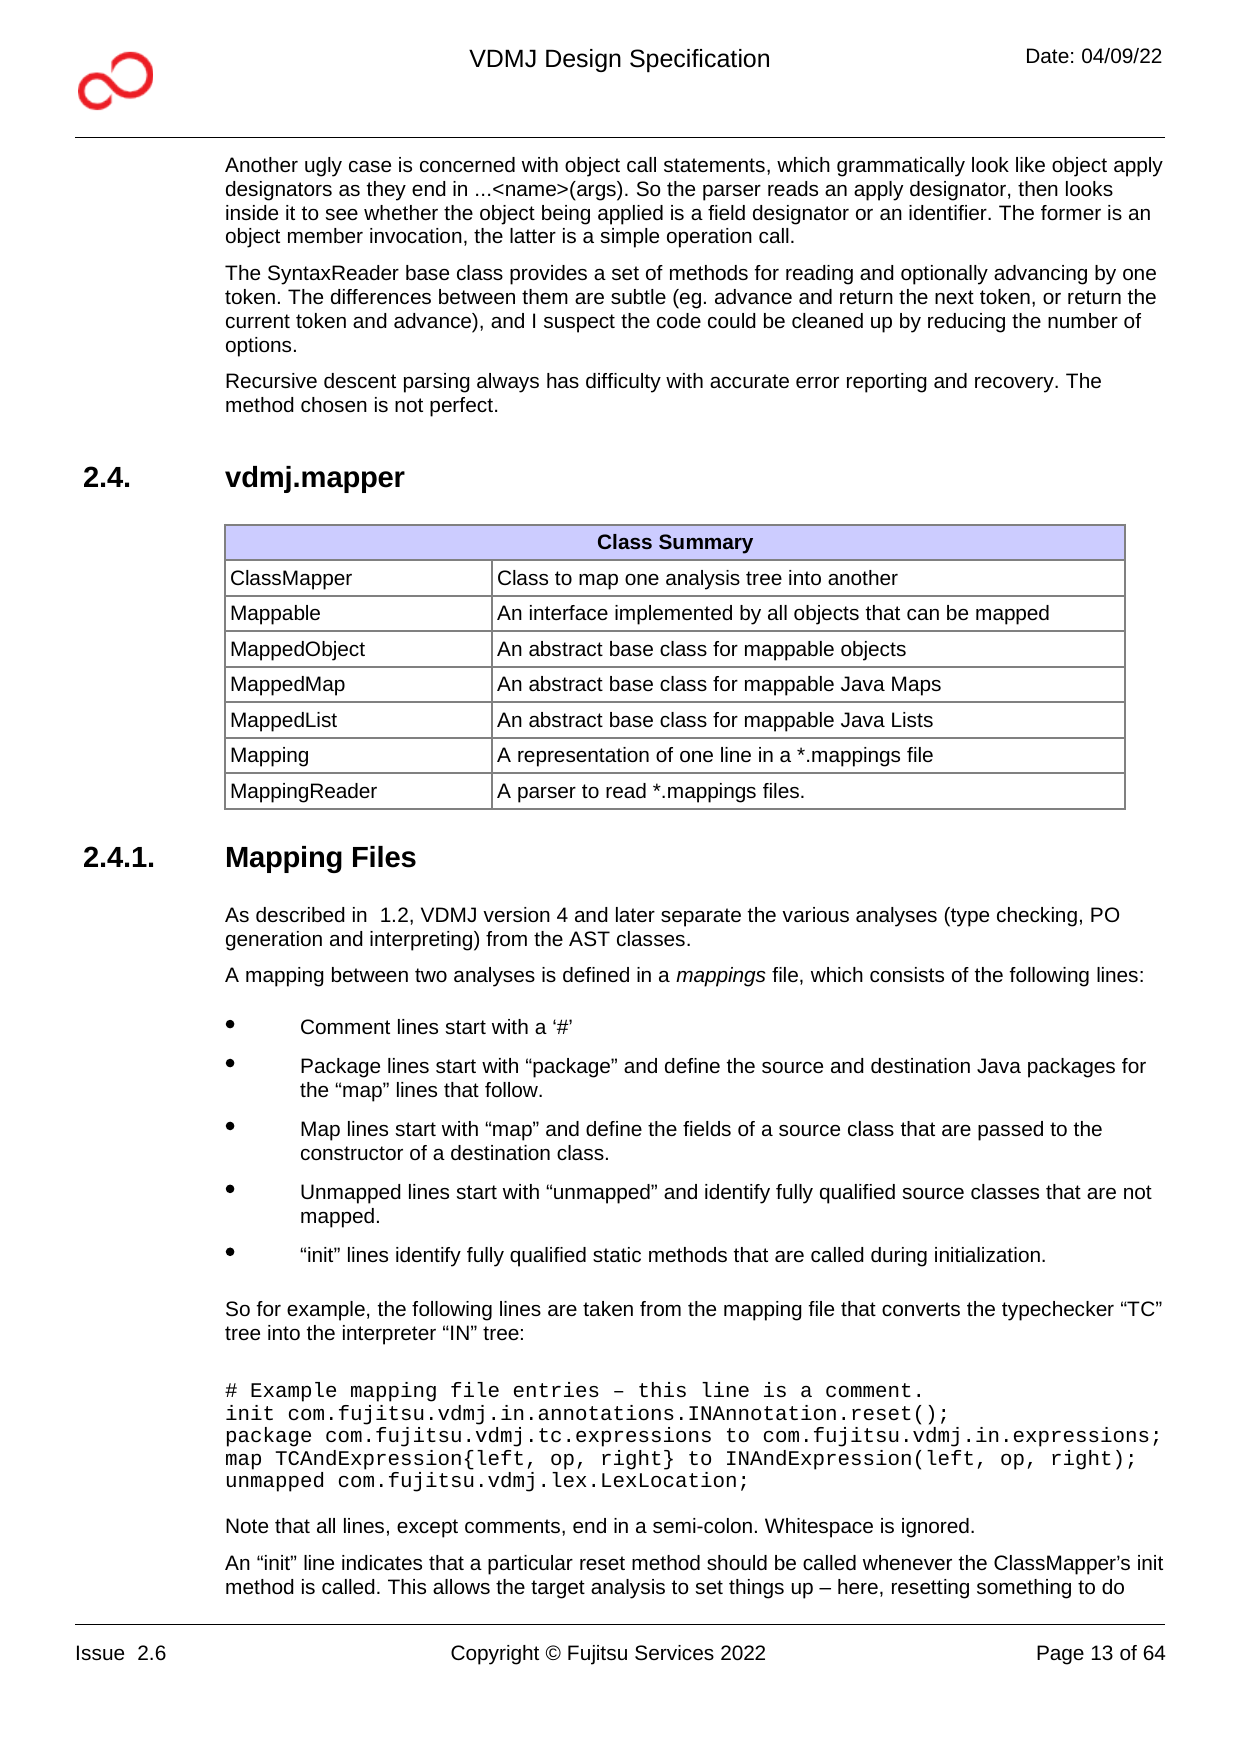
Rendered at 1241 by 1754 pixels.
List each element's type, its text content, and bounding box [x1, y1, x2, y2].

table_cell A representation of one line in a *.mappings file [493, 739, 1124, 772]
subtitle vdmj.mapper [75, 460, 1165, 493]
table_cell Mappable [226, 597, 491, 630]
text An “init” line indicates that a particular reset method should be called whenever the ClassMapper’s init method is called. This allows the target analysis to set things up – here, resetting something to do [225, 1551, 1165, 1599]
table_cell ClassMapper [226, 561, 491, 594]
table_cell MappingReader [226, 774, 491, 808]
text map TCAndExpression{left, op, right} to INAndExpression(left, op, right); [225, 1447, 1165, 1470]
subtitle Mapping Files [75, 840, 1165, 873]
list “init” lines identify fully qualified static methods that are called during initialization. [225, 1243, 1165, 1267]
table_cell An abstract base class for mappable objects [493, 632, 1124, 666]
table_cell An abstract base class for mappable Java Maps [493, 668, 1124, 701]
table_cell An interface implemented by all objects that can be mapped [493, 597, 1124, 630]
text A mapping between two analyses is defined in a mappings file, which consists of the following lines: [225, 964, 1165, 988]
list Comment lines start with a ‘#’ [225, 1015, 1165, 1039]
list Unmapped lines start with “unmapped” and identify fully qualified source classes that are not mapped. [225, 1180, 1165, 1228]
text Note that all lines, except comments, end in a semi-colon. Whitespace is ignored. [225, 1515, 1165, 1539]
table_header Class Summary [226, 526, 1124, 559]
text package com.fujitsu.vdmj.tc.expressions to com.fujitsu.vdmj.in.expressions; [225, 1425, 1165, 1447]
table_cell MappedObject [226, 632, 491, 666]
text Another ugly case is concerned with object call statements, which grammatically look like object apply designators as they end in ...<name>(args). So the parser reads an apply designator, then looks inside it to see whether the object being applied is a field designator or an identifier. The former is an object member invocation, the latter is a simple operation call. [225, 153, 1165, 249]
list Package lines start with “package” and define the source and destination Java packages for the “map” lines that follow. [225, 1054, 1165, 1102]
picture [78, 44, 153, 120]
text init com.fujitsu.vdmj.in.annotations.INAnnotation.reset(); [225, 1402, 1165, 1425]
text As described in 1.2, VDMJ version 4 and later separate the various analyses (type checking, PO generation and interpreting) from the AST classes. [225, 903, 1165, 951]
table_cell MappedList [226, 703, 491, 737]
text So for example, the following lines are taken from the mapping file that converts the typechecker “TC” tree into the interpreter “IN” tree: [225, 1297, 1165, 1345]
table_cell An abstract base class for mappable Java Lists [493, 703, 1124, 737]
table_cell A parser to read *.mappings files. [493, 774, 1124, 808]
table_cell Mapping [226, 739, 491, 772]
text The SyntaxReader base class provides a set of methods for reading and optionally advancing by one token. The differences between them are subtle (eg. advance and return the next token, or return the current token and advance), and I suspect the code could be cleaned up by reducing the number of options. [225, 261, 1165, 357]
table_cell MappedMap [226, 668, 491, 701]
text Recursive descent parsing always has difficulty with accurate error reporting and recovery. The method chosen is not perfect. [225, 369, 1165, 417]
text unmapped com.fujitsu.vdmj.lex.LexLocation; [225, 1470, 1165, 1492]
list Map lines start with “map” and define the fields of a source class that are passed to the constructor of a destination class. [225, 1117, 1165, 1165]
table_cell Class to map one analysis tree into another [493, 561, 1124, 594]
text # Example mapping file entries – this line is a comment. [225, 1380, 1165, 1402]
